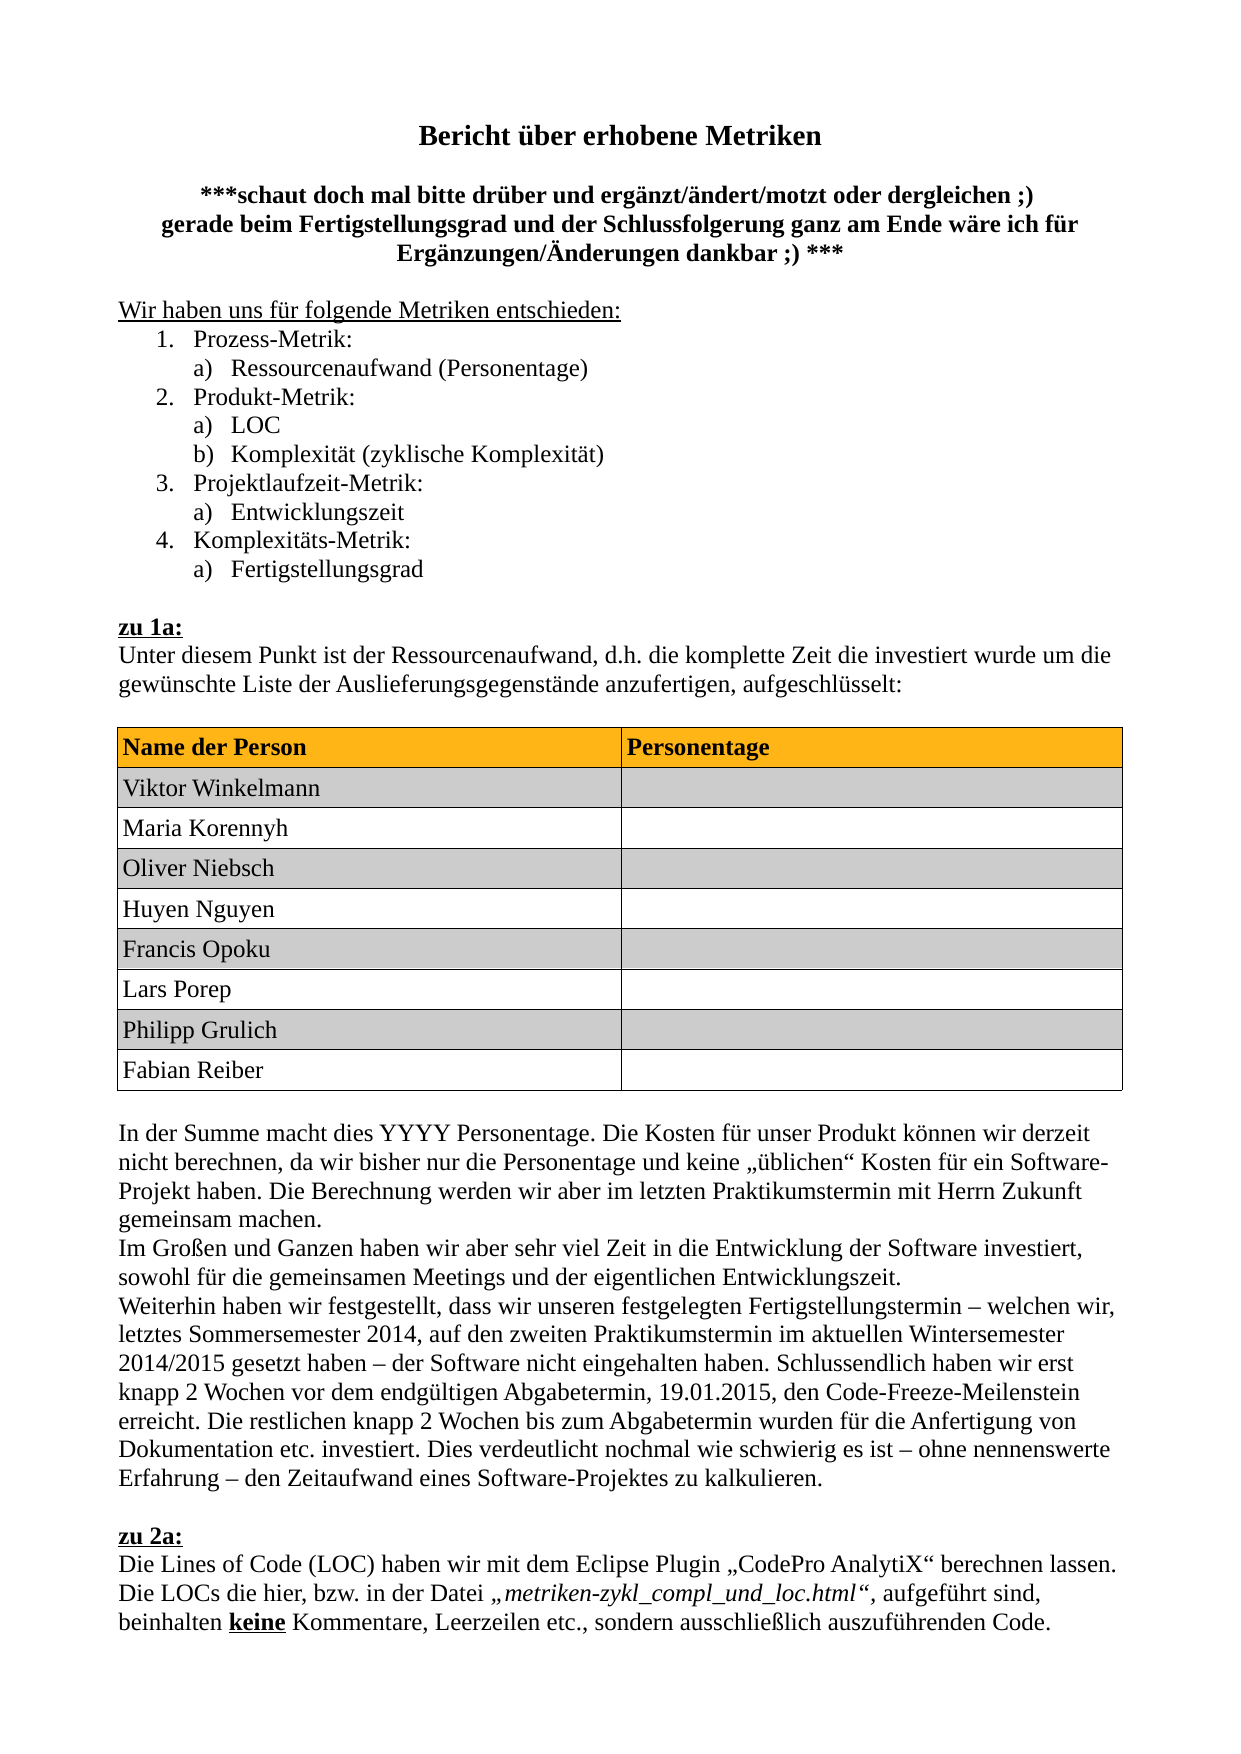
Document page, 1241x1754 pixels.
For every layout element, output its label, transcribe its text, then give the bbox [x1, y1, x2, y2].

text Bericht über erhobene Metriken [118, 118, 1122, 152]
list Komplexität (zyklische Komplexität) [193, 439, 1122, 468]
table_header Name der Person [118, 728, 621, 767]
text zu 1a: [118, 612, 1122, 640]
text Wir haben uns für folgende Metriken entschieden: [118, 295, 1122, 324]
list Entwicklungszeit [193, 497, 1122, 525]
table_cell Viktor Winkelmann [118, 768, 621, 807]
table_cell [622, 1010, 1122, 1049]
list Komplexitäts-Metrik: [156, 525, 1122, 554]
text gerade beim Fertigstellungsgrad und der Schlussfolgerung ganz am Ende wäre ich für Ergänzungen/Änderungen dankbar ;) *** [118, 209, 1122, 267]
list LOC [193, 410, 1122, 439]
text zu 2a: [118, 1521, 1122, 1549]
list Fertigstellungsgrad [193, 554, 1122, 583]
list Projektlaufzeit-Metrik: [156, 468, 1122, 497]
list Produkt-Metrik: [156, 382, 1122, 410]
table_cell Philipp Grulich [118, 1010, 621, 1049]
table_cell [622, 1050, 1122, 1089]
text Die Lines of Code (LOC) haben wir mit dem Eclipse Plugin „CodePro AnalytiX“ berechnen lassen. Die LOCs die hier, bzw. in der Datei „metriken-zykl_compl_und_loc.html“, aufgeführt sind, beinhalten keine Kommentare, Leerzeilen etc., sondern ausschließlich auszuführenden Code. [118, 1549, 1122, 1636]
table_cell [622, 808, 1122, 848]
table_header Personentage [622, 728, 1122, 767]
table_cell [622, 849, 1122, 888]
table_cell Oliver Niebsch [118, 849, 621, 888]
text Unter diesem Punkt ist der Ressourcenaufwand, d.h. die komplette Zeit die investiert wurde um die gewünschte Liste der Auslieferungsgegenstände anzufertigen, aufgeschlüsselt: [118, 640, 1122, 698]
table_cell [622, 889, 1122, 928]
text ***schaut doch mal bitte drüber und ergänzt/ändert/motzt oder dergleichen ;) [118, 180, 1122, 209]
table_cell Francis Opoku [118, 929, 621, 968]
table_cell [622, 768, 1122, 807]
table_cell Huyen Nguyen [118, 889, 621, 928]
table_cell [622, 929, 1122, 968]
text In der Summe macht dies YYYY Personentage. Die Kosten für unser Produkt können wir derzeit nicht berechnen, da wir bisher nur die Personentage und keine „üblichen“ Kosten für ein Software-Projekt haben. Die Berechnung werden wir aber im letzten Praktikumstermin mit Herrn Zukunft gemeinsam machen. [118, 1118, 1122, 1233]
table_cell Maria Korennyh [118, 808, 621, 848]
list Ressourcenaufwand (Personentage) [193, 353, 1122, 382]
table_cell Fabian Reiber [118, 1050, 621, 1089]
list Prozess-Metrik: [156, 324, 1122, 353]
table_cell Lars Porep [118, 970, 621, 1009]
text Weiterhin haben wir festgestellt, dass wir unseren festgelegten Fertigstellungstermin – welchen wir, letztes Sommersemester 2014, auf den zweiten Praktikumstermin im aktuellen Wintersemester 2014/2015 gesetzt haben – der Software nicht eingehalten haben. Schlussendlich haben wir erst knapp 2 Wochen vor dem endgültigen Abgabetermin, 19.01.2015, den Code-Freeze-Meilenstein erreicht. Die restlichen knapp 2 Wochen bis zum Abgabetermin wurden für die Anfertigung von Dokumentation etc. investiert. Dies verdeutlicht nochmal wie schwierig es ist – ohne nennenswerte Erfahrung – den Zeitaufwand eines Software-Projektes zu kalkulieren. [118, 1291, 1122, 1492]
text Im Großen und Ganzen haben wir aber sehr viel Zeit in die Entwicklung der Software investiert, sowohl für die gemeinsamen Meetings und der eigentlichen Entwicklungszeit. [118, 1233, 1122, 1291]
table_cell [622, 970, 1122, 1009]
